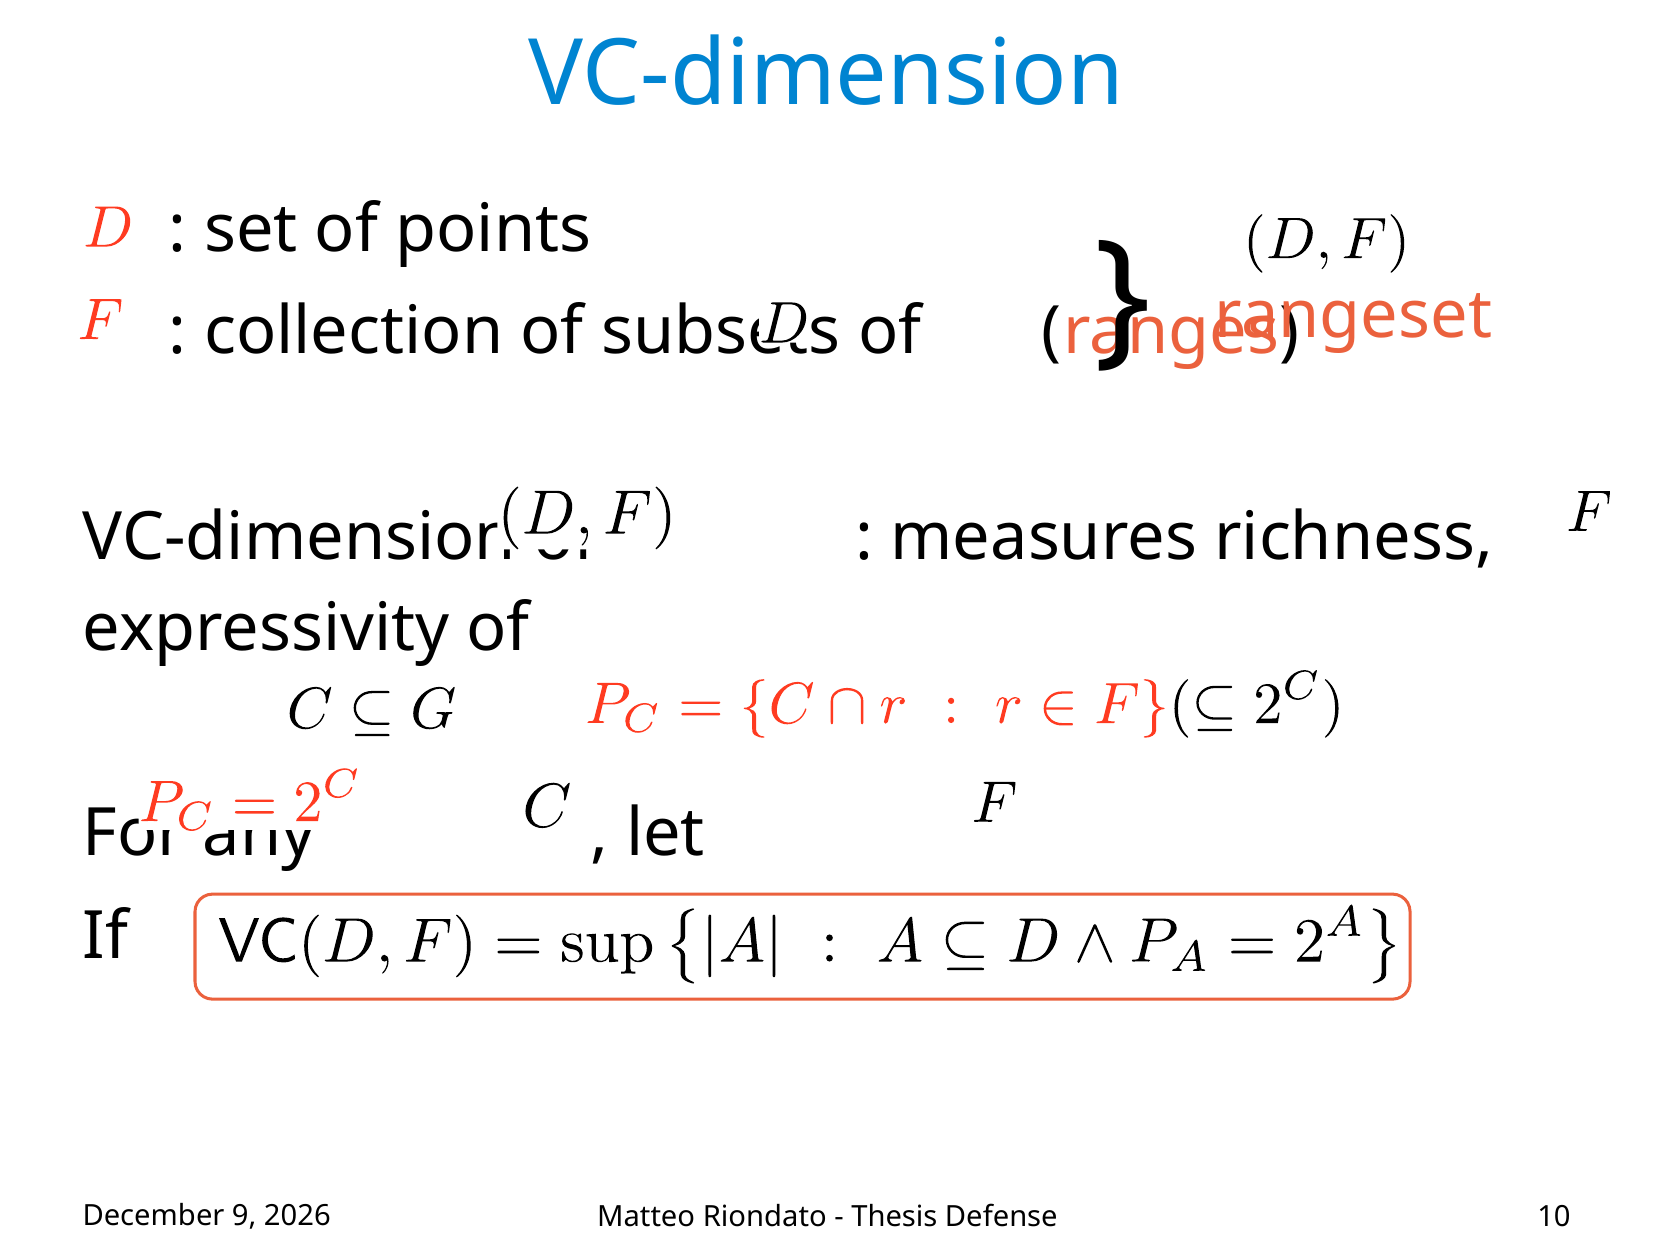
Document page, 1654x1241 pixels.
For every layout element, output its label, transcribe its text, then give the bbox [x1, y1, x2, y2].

text_box [585, 670, 1345, 738]
text_box [286, 686, 457, 737]
text_box [83, 206, 134, 247]
list : set of points : collection of subsets of (ranges) VC-dimension of : measures richness, expressivity of For any , let If , then is shattered by [82, 180, 1571, 1186]
text_box [759, 302, 810, 343]
text_box [1566, 490, 1613, 531]
text_box [138, 768, 359, 831]
text_box [522, 782, 572, 829]
text_box [497, 486, 677, 550]
text_box [971, 781, 1018, 822]
text_box } [1080, 180, 1150, 363]
text_box rangeset [1200, 258, 1446, 349]
text_box [218, 904, 1403, 984]
text_box [1242, 214, 1411, 258]
title VC-dimension [82, 0, 1571, 139]
text_box [77, 299, 124, 340]
